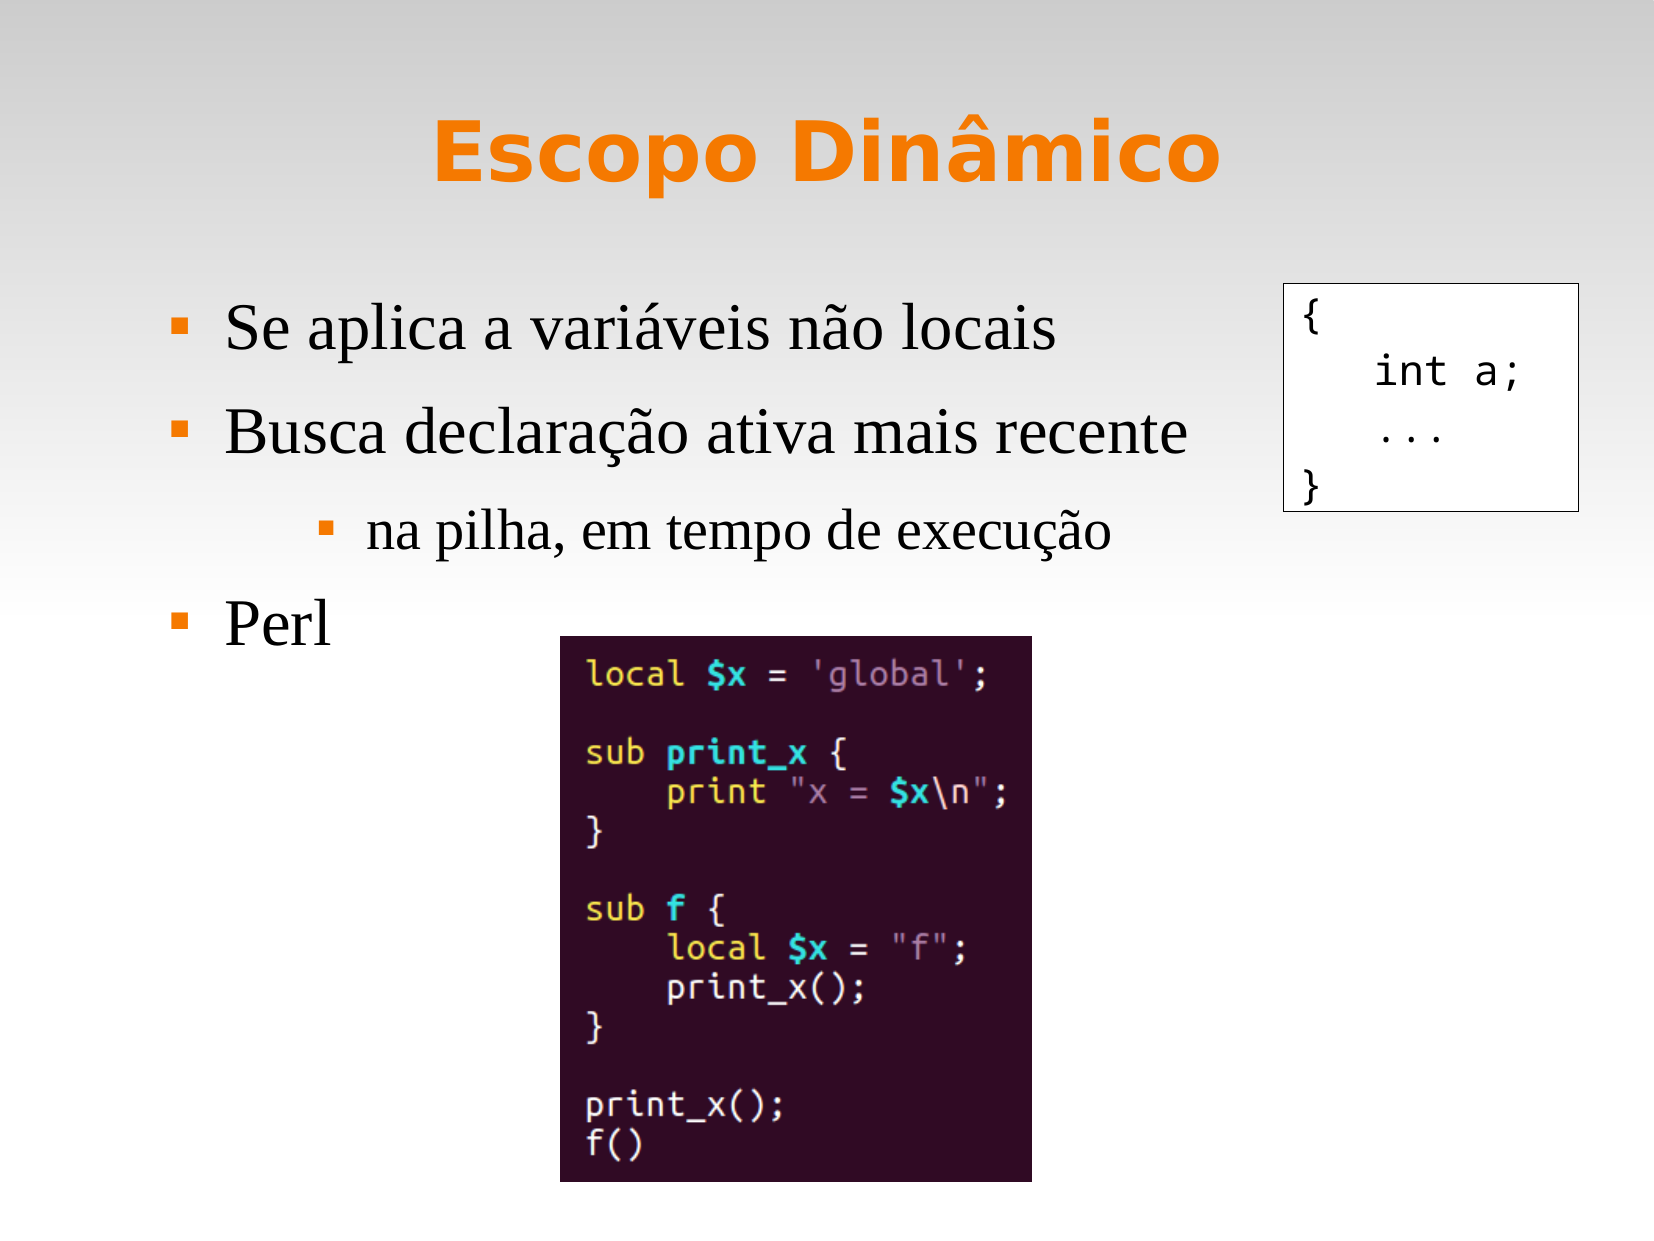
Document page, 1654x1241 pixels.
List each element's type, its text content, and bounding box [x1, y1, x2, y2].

title Escopo Dinâmico [82, 49, 1571, 257]
picture [560, 636, 1032, 1182]
text_box { int a; ... } [1283, 295, 1579, 500]
list Se aplica a variáveis não locais Busca declaração ativa mais recente na pilha, em tempo de execução Perl [82, 290, 1571, 1109]
